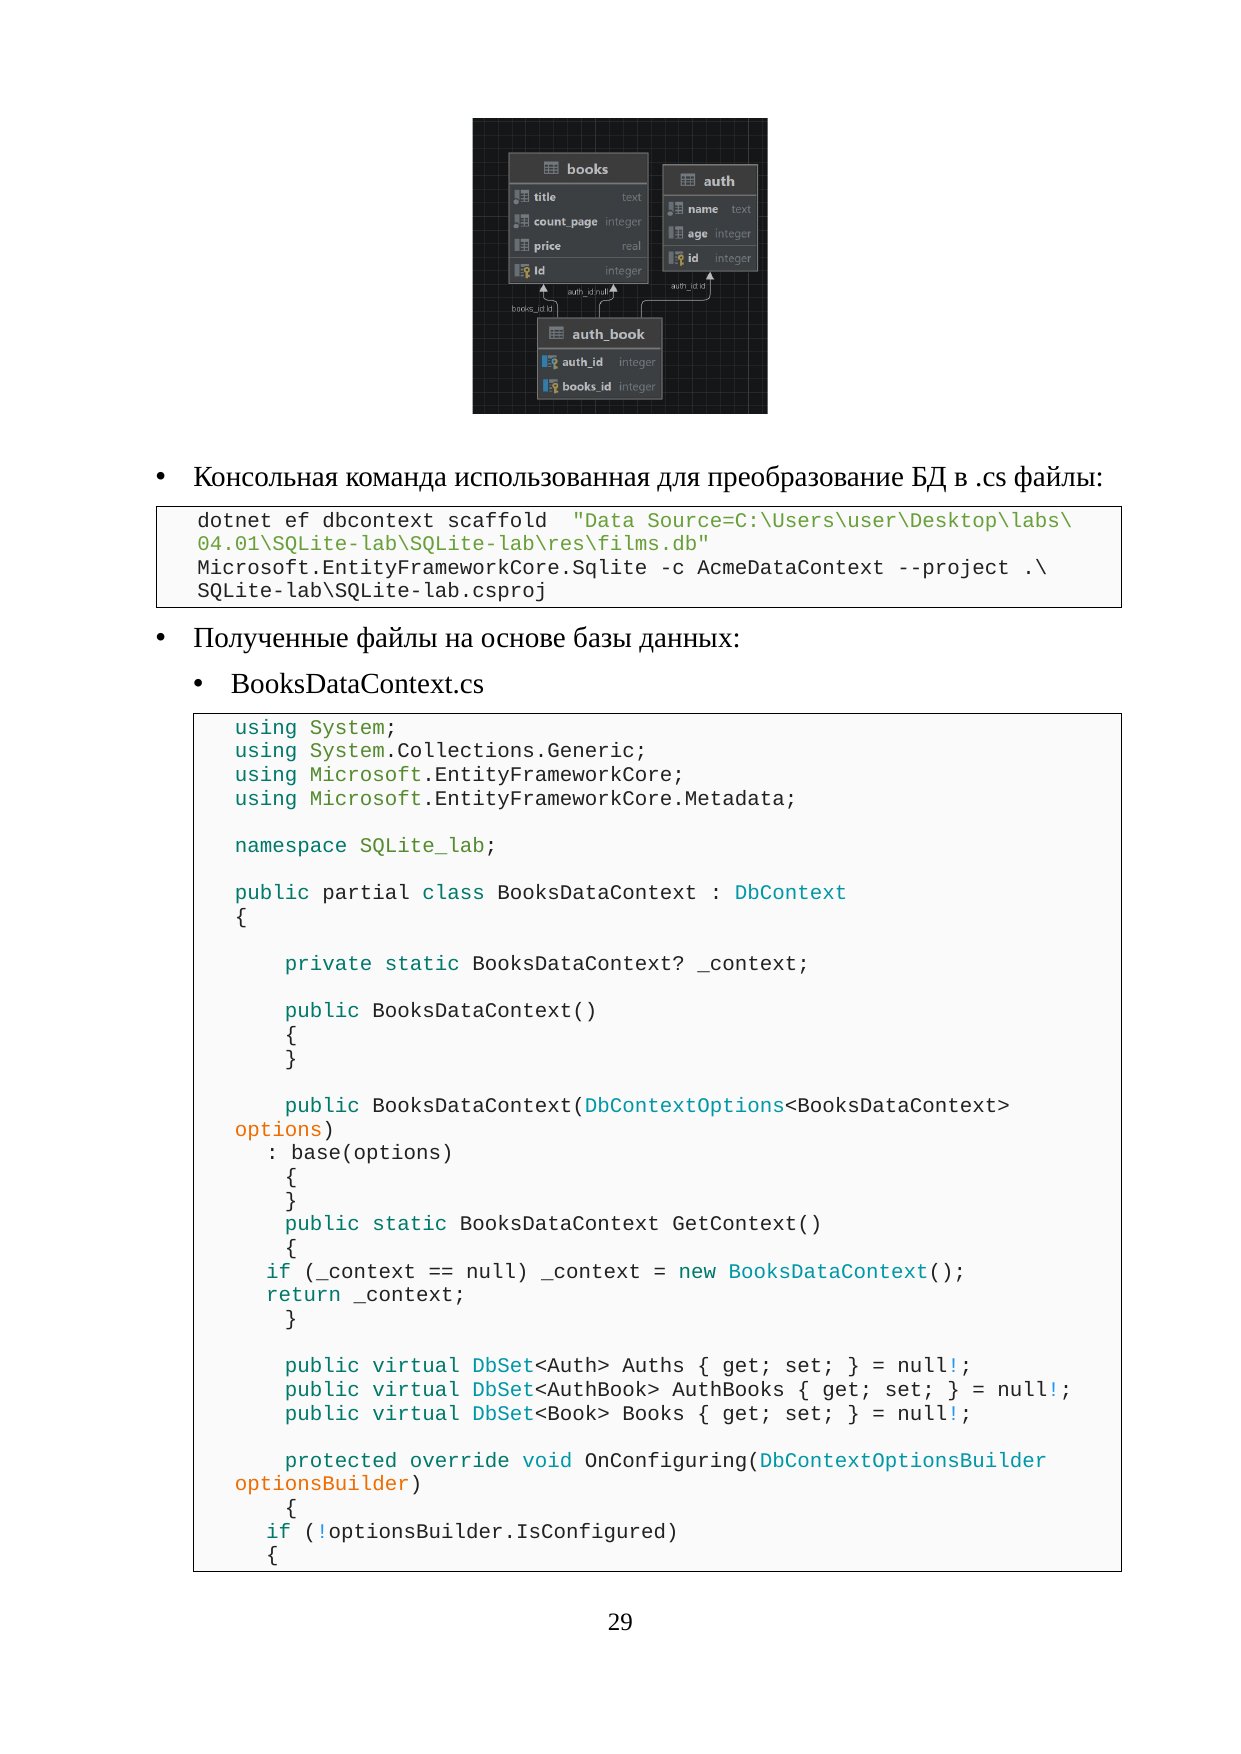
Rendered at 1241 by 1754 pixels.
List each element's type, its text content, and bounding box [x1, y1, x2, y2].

list if (_context == null) _context = new BooksDataContext(); [194, 1257, 1121, 1280]
list public virtual DbSet<Book> Books { get; set; } = null!; [194, 1398, 1121, 1422]
list using System.Collections.Generic; [194, 736, 1121, 760]
list public partial class BooksDataContext : DbContext [194, 878, 1121, 902]
list public static BooksDataContext GetContext() [194, 1209, 1121, 1233]
list namespace SQLite_lab; [194, 831, 1121, 855]
list public BooksDataContext(DbContextOptions<BooksDataContext> options) [194, 1091, 1121, 1138]
list BooksDataContext.cs [193, 667, 1122, 700]
list : base(options) [194, 1138, 1121, 1162]
list { [194, 1162, 1121, 1186]
list Консольная команда использованная для преобразование БД в .cs файлы: [156, 459, 1122, 493]
list { [194, 1233, 1121, 1257]
list using System; [194, 714, 1121, 736]
list } [194, 1186, 1121, 1209]
list { [194, 1540, 1121, 1571]
list } [194, 1304, 1121, 1328]
list private static BooksDataContext? _context; [194, 949, 1121, 973]
list { [194, 1020, 1121, 1044]
list if (!optionsBuilder.IsConfigured) [194, 1517, 1121, 1540]
list protected override void OnConfiguring(DbContextOptionsBuilder optionsBuilder) [194, 1446, 1121, 1493]
list } [194, 1044, 1121, 1067]
list public BooksDataContext() [194, 997, 1121, 1020]
list using Microsoft.EntityFrameworkCore.Metadata; [194, 784, 1121, 807]
list { [194, 1493, 1121, 1517]
list public virtual DbSet<AuthBook> AuthBooks { get; set; } = null!; [194, 1375, 1121, 1398]
list Полученные файлы на основе базы данных: [156, 621, 1122, 654]
list { [194, 902, 1121, 926]
list using Microsoft.EntityFrameworkCore; [194, 760, 1121, 784]
list dotnet ef dbcontext scaffold "Data Source=C:\Users\user\Desktop\labs\04.01\SQLite-lab\SQLite-lab\res\films.db" Microsoft.EntityFrameworkCore.Sqlite -c AcmeDataContext --project .\SQLite-lab\SQLite-lab.csproj [157, 507, 1121, 607]
list return _context; [194, 1280, 1121, 1304]
list public virtual DbSet<Auth> Auths { get; set; } = null!; [194, 1351, 1121, 1375]
